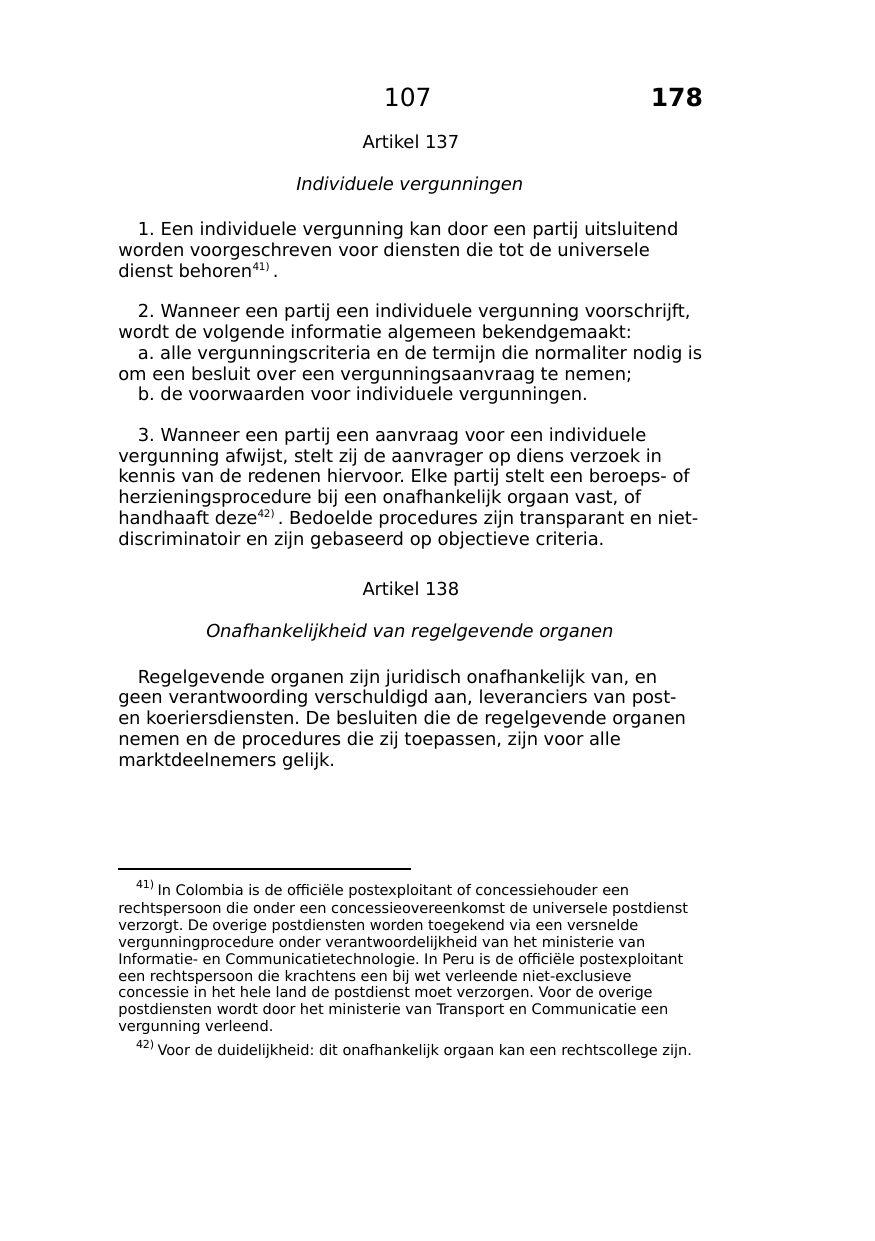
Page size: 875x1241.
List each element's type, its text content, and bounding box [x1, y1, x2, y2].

text Regelgevende organen zijn juridisch onafhankelijk van, en geen verantwoording verschuldigd aan, leveranciers van post- en koeriersdiensten. De besluiten die de regelgevende organen nemen en de procedures die zij toepassen, zijn voor alle marktdeelnemers gelijk. [118, 666, 703, 770]
subtitle Artikel 137 Individuele vergunningen [118, 132, 703, 194]
text a. alle vergunningscriteria en de termijn die normaliter nodig is om een besluit over een vergunningsaanvraag te nemen; [118, 343, 703, 384]
text b. de voorwaarden voor individuele vergunningen. [118, 384, 703, 405]
text 2. Wanneer een partij een individuele vergunning voorschrijft, wordt de volgende informatie algemeen bekendgemaakt: [118, 301, 703, 343]
text Voor de duidelijkheid: dit onafhankelijk orgaan kan een rechtscollege zijn. [118, 1038, 703, 1060]
text 3. Wanneer een partij een aanvraag voor een individuele vergunning afwijst, stelt zij de aanvrager op diens verzoek in kennis van de redenen hiervoor. Elke partij stelt een beroeps- of herzieningsprocedure bij een onafhankelijk orgaan vast, of handhaaft deze. Bedoelde procedures zijn transparant en niet-discriminatoir en zijn gebaseerd op objectieve criteria. [118, 425, 703, 549]
text In Colombia is de officiële postexploitant of concessiehouder een rechtspersoon die onder een concessieovereenkomst de universele postdienst verzorgt. De overige postdiensten worden toegekend via een versnelde vergunningprocedure onder verantwoordelijkheid van het ministerie van Informatie- en Communicatietechnologie. In Peru is de officiële postexploitant een rechtspersoon die krachtens een bij wet verleende niet-exclusieve concessie in het hele land de postdienst moet verzorgen. Voor de overige postdiensten wordt door het ministerie van Transport en Communicatie een vergunning verleend. [118, 878, 703, 1035]
subtitle Artikel 138 Onafhankelijkheid van regelgevende organen [118, 579, 703, 641]
text 1. Een individuele vergunning kan door een partij uitsluitend worden voorgeschreven voor diensten die tot de universele dienst behoren. [118, 219, 703, 281]
